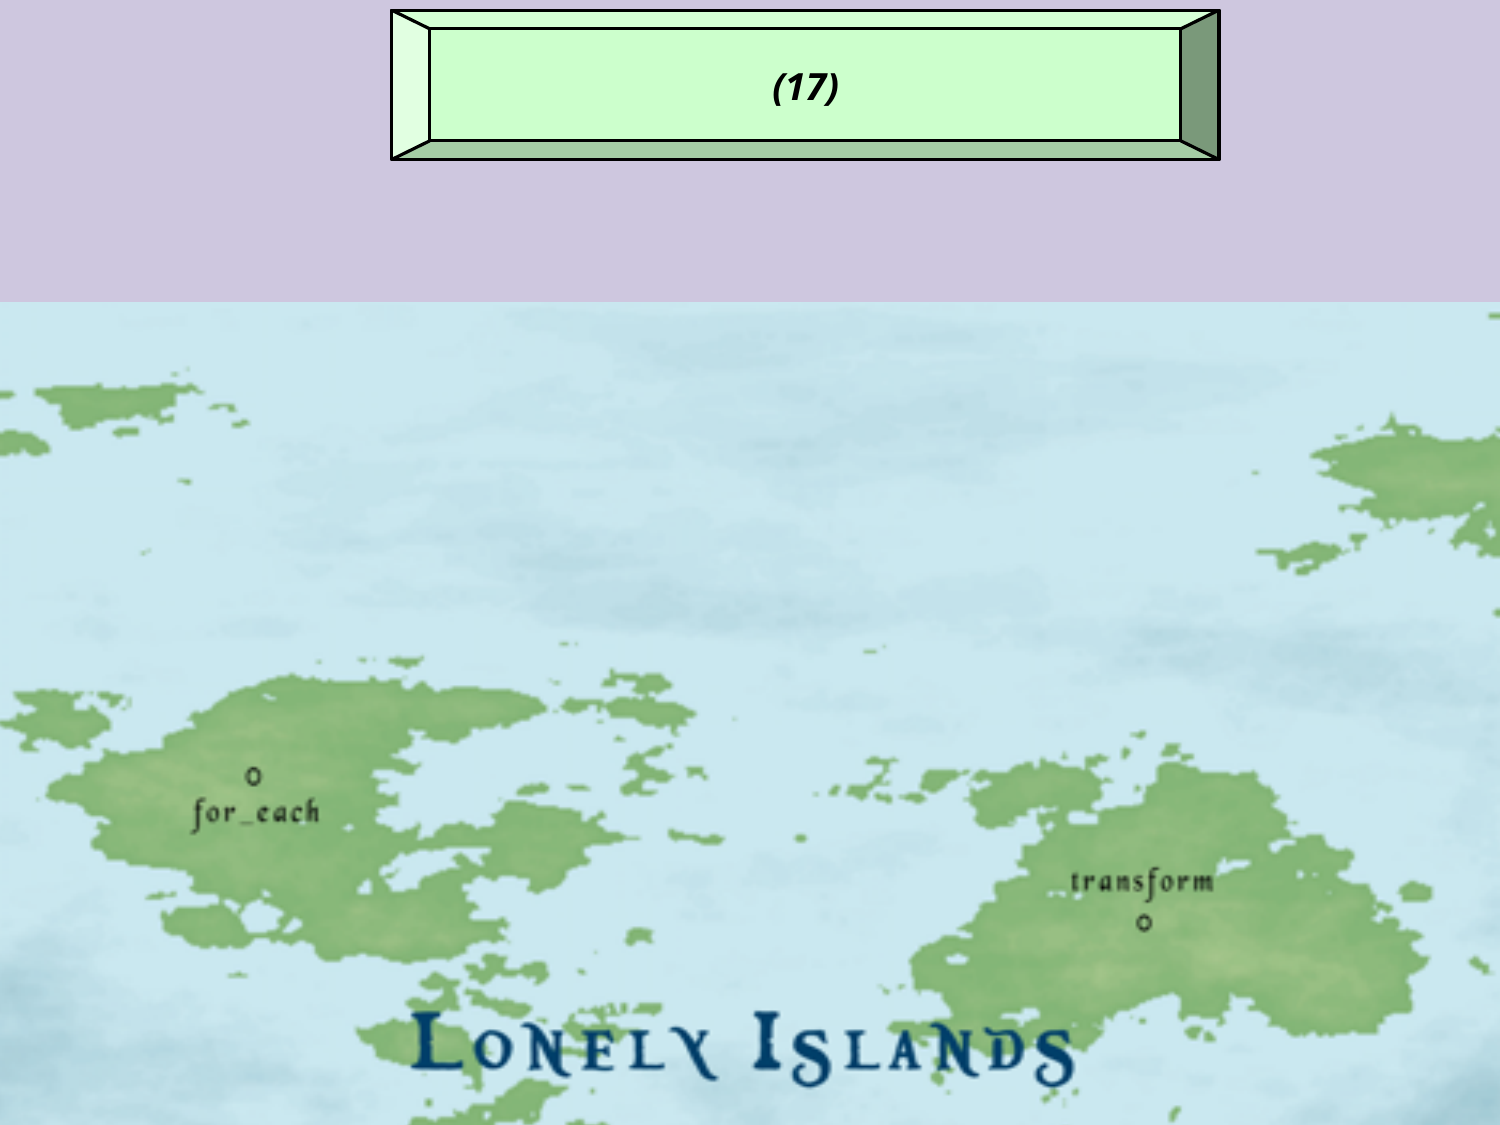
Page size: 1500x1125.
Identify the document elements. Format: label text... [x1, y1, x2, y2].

picture [0, 302, 1500, 1125]
picture [390, 9, 1231, 165]
text_box (17) [458, 35, 1153, 136]
